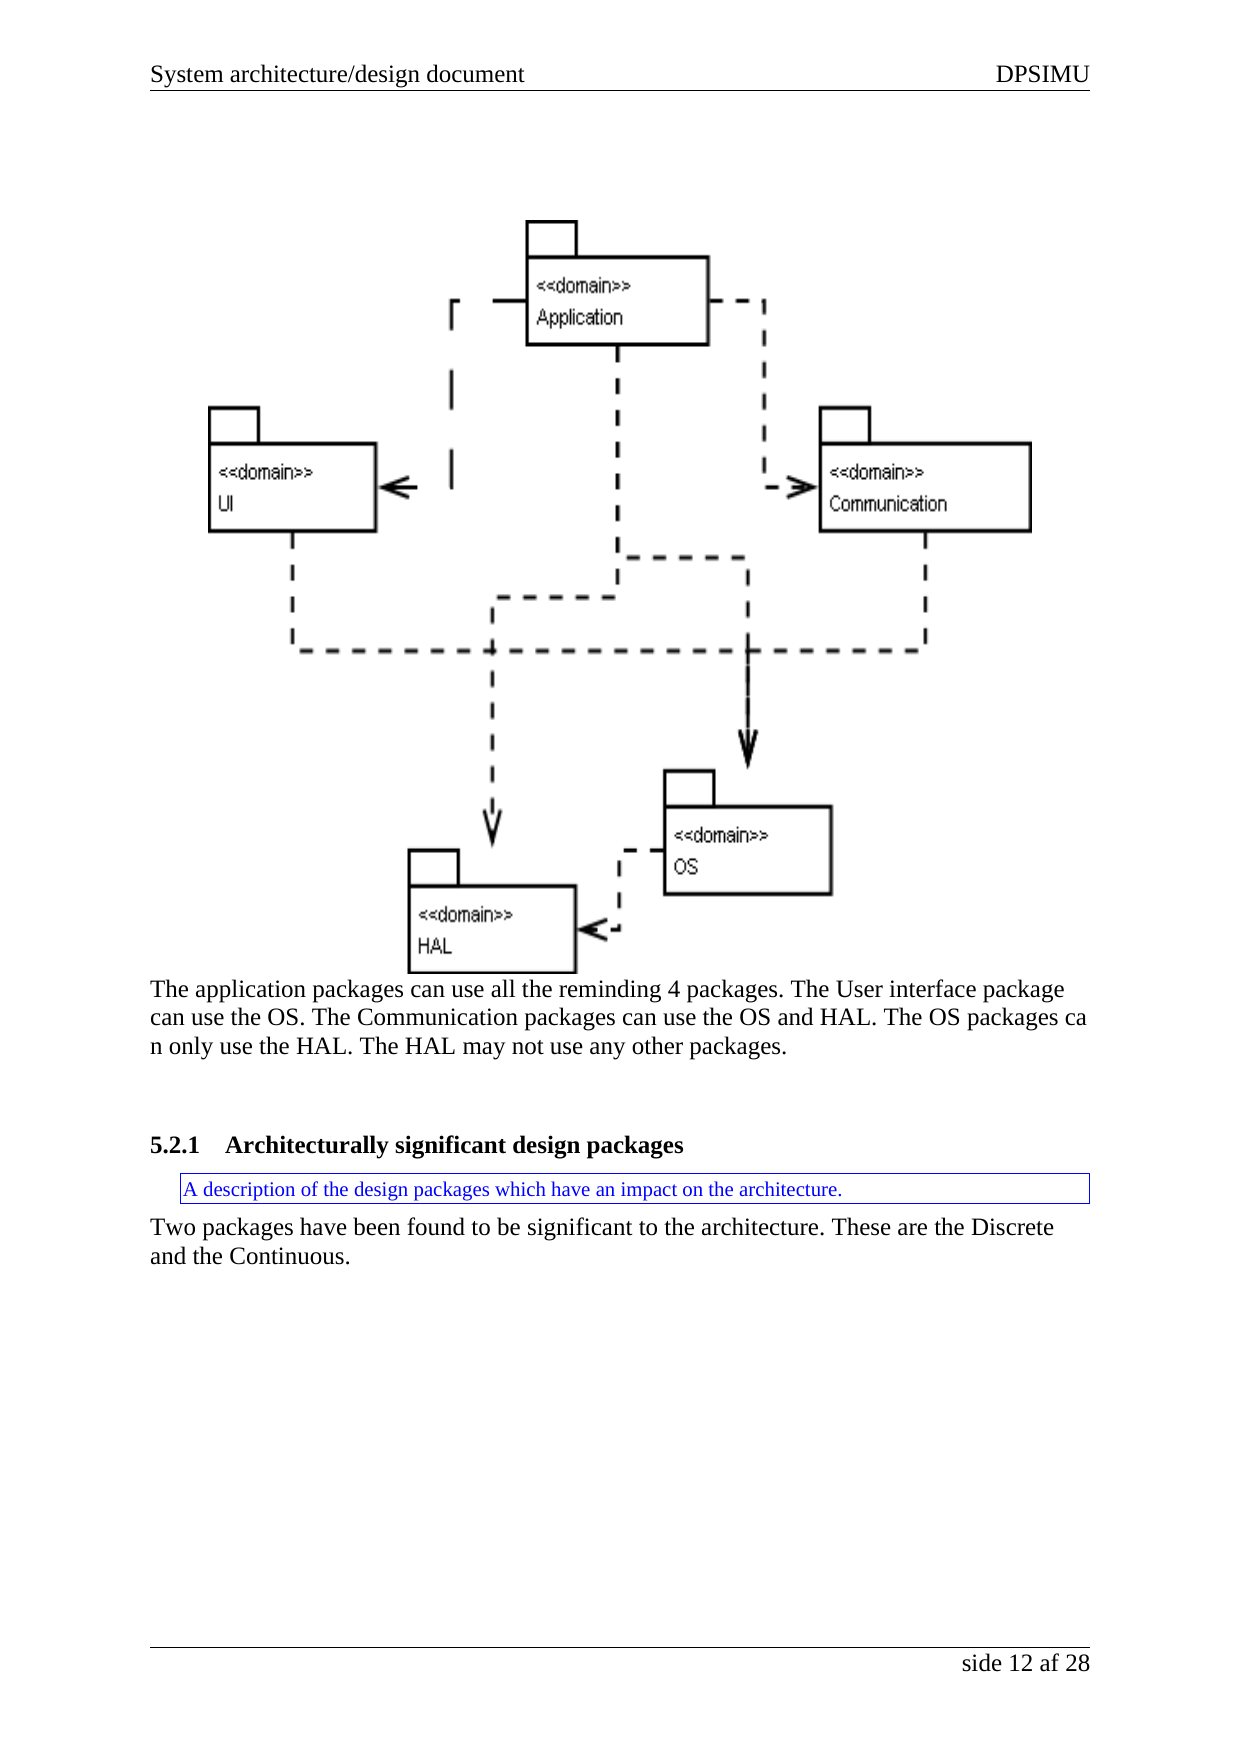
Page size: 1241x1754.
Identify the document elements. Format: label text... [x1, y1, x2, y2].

text The application packages can use all the reminding 4 packages. The User interface package can use the OS. The Communication packages can use the OS and HAL. The OS packages ca n only use the HAL. The HAL may not use any other packages. [150, 974, 1090, 1060]
text A description of the design packages which have an impact on the architecture. [181, 1174, 1089, 1203]
subtitle Architecturally significant design packages [150, 1130, 1090, 1159]
picture [208, 220, 1032, 974]
text Two packages have been found to be significant to the architecture. These are the Discrete and the Continuous. [150, 1212, 1090, 1269]
